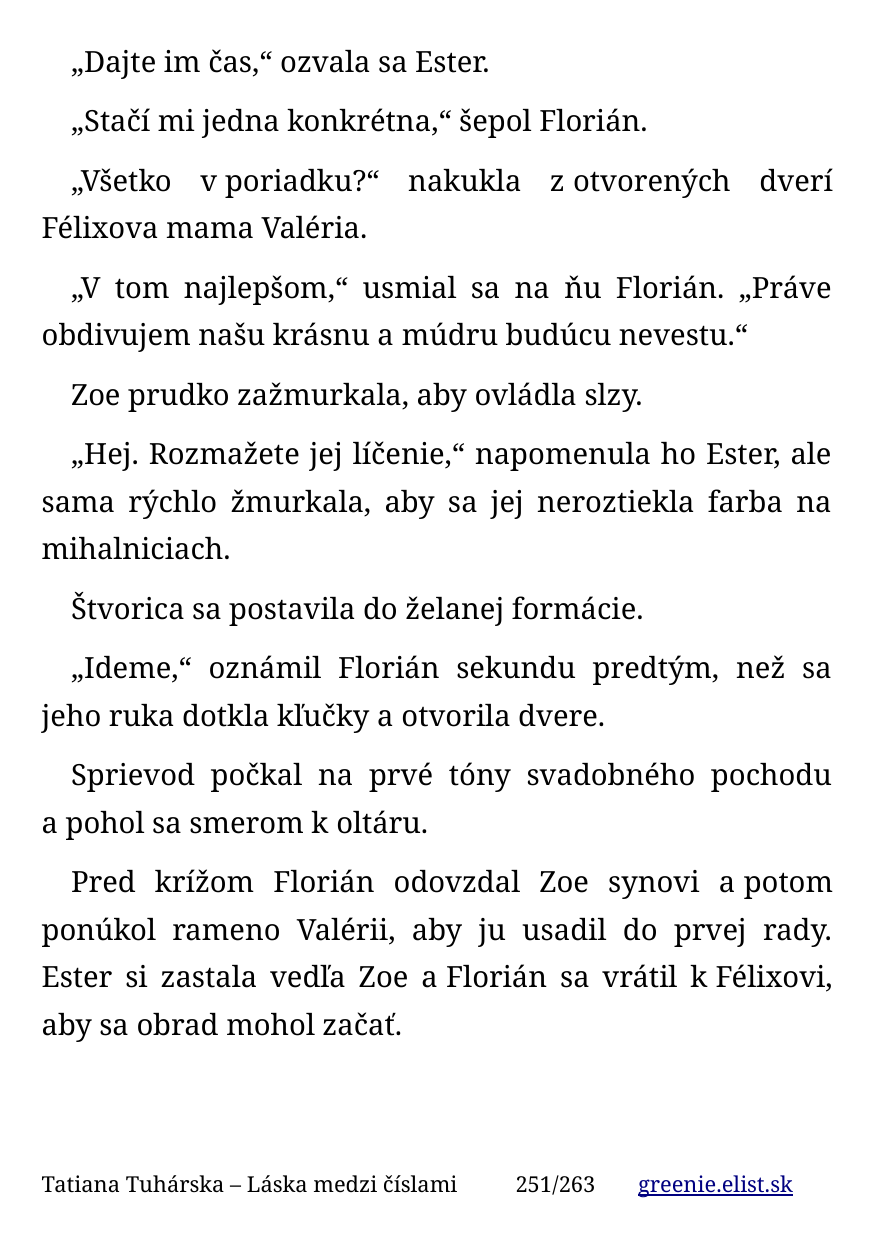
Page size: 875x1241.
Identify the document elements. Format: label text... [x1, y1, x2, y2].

text „Hej. Rozmažete jej líčenie,“ napomenula ho Ester, ale sama rýchlo žmurkala, aby sa jej neroztiekla farba na mihalniciach. [41, 433, 833, 568]
text „Stačí mi jedna konkrétna,“ šepol Florián. [41, 101, 833, 140]
text Zoe prudko zažmurkala, aby ovládla slzy. [41, 374, 833, 414]
text „Všetko v poriadku?“ nakukla z otvorených dverí Félixova mama Valéria. [41, 160, 833, 247]
text „Dajte im čas,“ ozvala sa Ester. [41, 41, 833, 81]
text „Ideme,“ oznámil Florián sekundu predtým, než sa jeho ruka dotkla kľučky a otvorila dvere. [41, 647, 833, 735]
text Pred krížom Florián odovzdal Zoe synovi a potom ponúkol rameno Valérii, aby ju usadil do prvej rady. Ester si zastala vedľa Zoe a Florián sa vrátil k Félixovi, aby sa obrad mohol začať. [41, 861, 833, 1044]
text „V tom najlepšom,“ usmial sa na ňu Florián. „Práve obdivujem našu krásnu a múdru budúcu nevestu.“ [41, 267, 833, 354]
text Sprievod počkal na prvé tóny svadobného pochodu a pohol sa smerom k oltáru. [41, 754, 833, 842]
text Štvorica sa postavila do želanej formácie. [41, 588, 833, 628]
